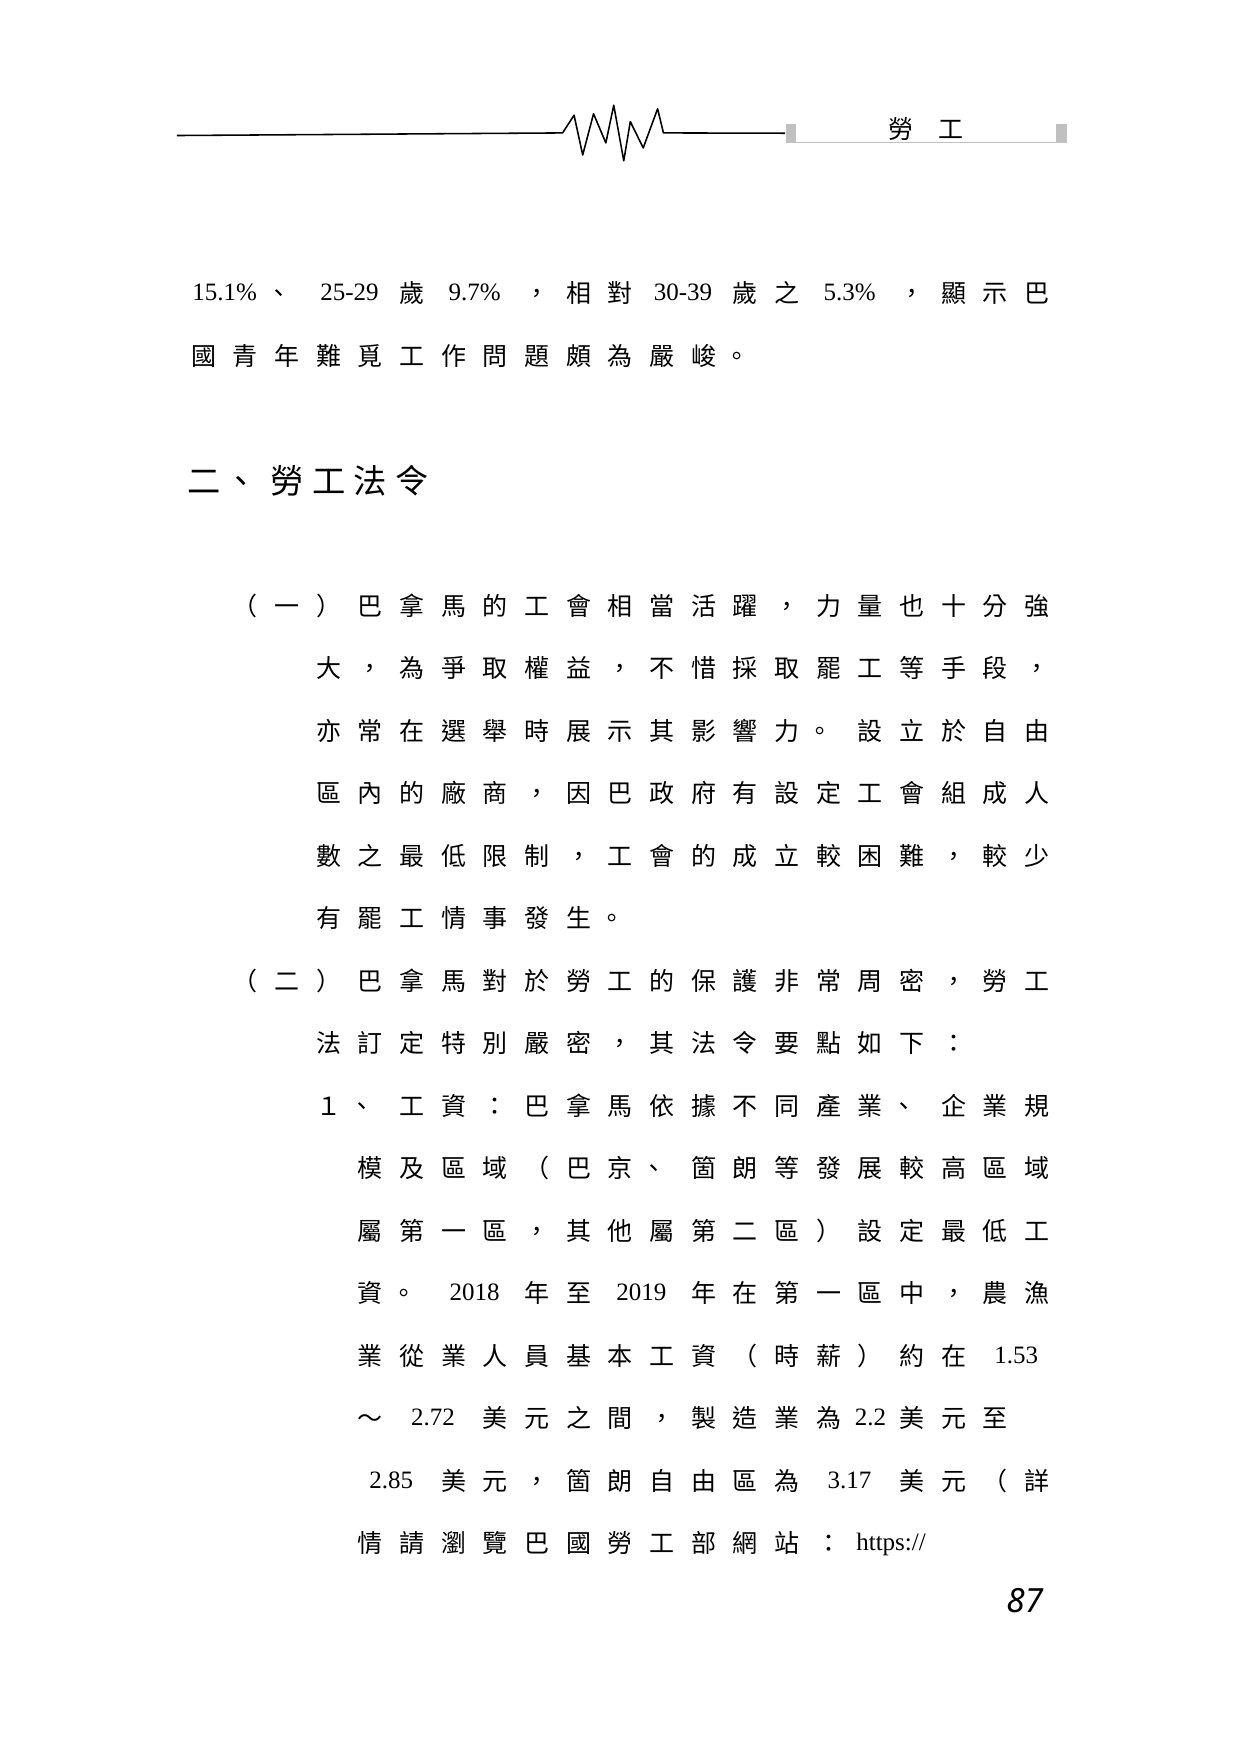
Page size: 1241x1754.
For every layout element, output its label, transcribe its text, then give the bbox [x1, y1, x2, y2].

text 二、勞工法令 [183, 438, 1058, 500]
text １、工資：巴拿馬依據不同產業、企業規模及區域（巴京、箇朗等發展較高區域屬第一區，其他屬第二區）設定最低工資。2018年至2019年在第一區中，農漁業從業人員基本工資（時薪）約在1.53～2.72美元之間，製造業為2.2美元至2.85美元，箇朗自由區為3.17美元（詳情請瀏覽巴國勞工部網站：https:// [281, 1063, 1058, 1563]
text （二）巴拿馬對於勞工的保護非常周密，勞工法訂定特別嚴密，其法令要點如下： [207, 938, 1058, 1063]
text 15.1%、25-29歲9.7%，相對30-39歲之5.3%，顯示巴國青年難覓工作問題頗為嚴峻。 [183, 250, 1058, 375]
text （一）巴拿馬的工會相當活躍，力量也十分強大，為爭取權益，不惜採取罷工等手段，亦常在選舉時展示其影響力。設立於自由區內的廠商，因巴政府有設定工會組成人數之最低限制，工會的成立較困難，較少有罷工情事發生。 [207, 563, 1058, 938]
